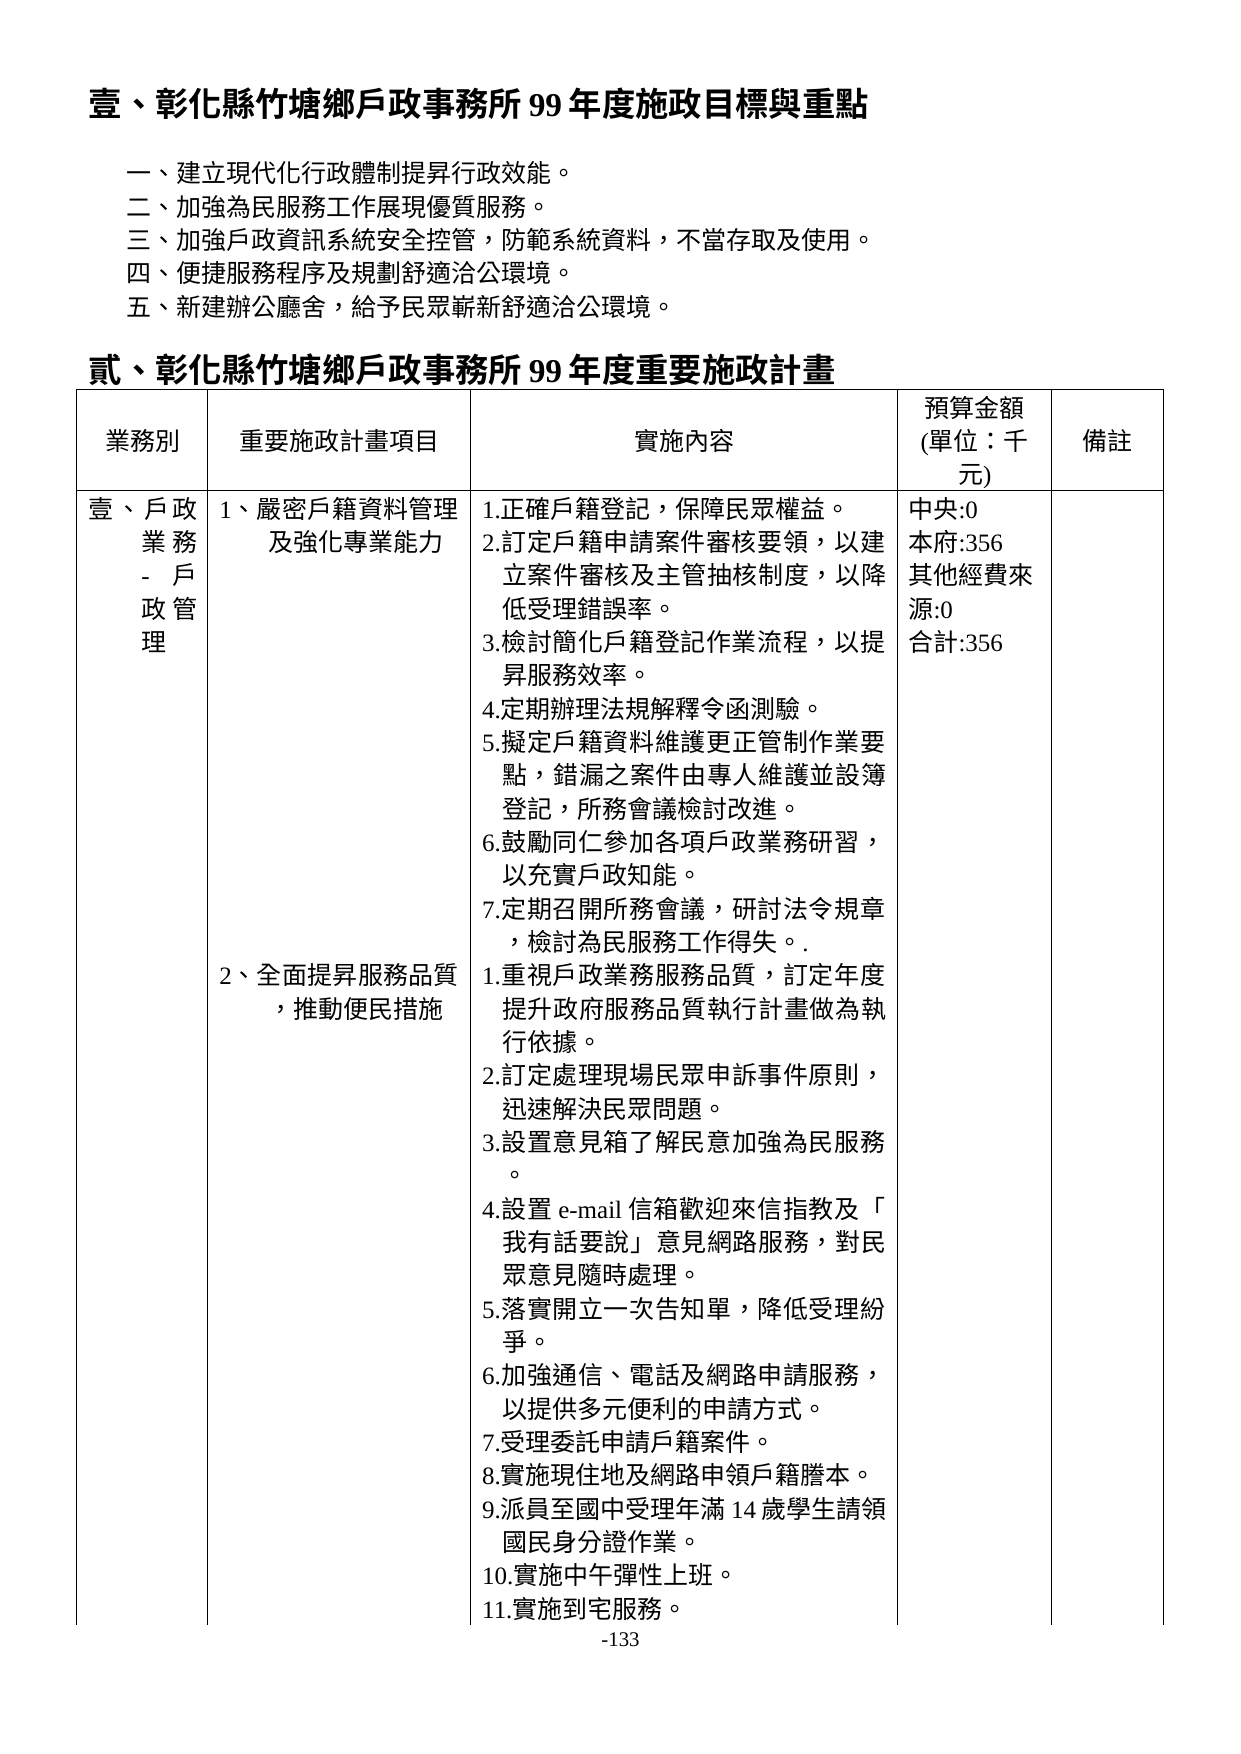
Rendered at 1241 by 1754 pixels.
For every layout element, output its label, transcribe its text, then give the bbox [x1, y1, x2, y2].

text 二、加強為民服務工作展現優質服務。 [126, 189, 1152, 223]
text 三、加強戶政資訊系統安全控管，防範系統資料，不當存取及使用。 [126, 223, 1152, 256]
table_cell [77, 958, 207, 1625]
table_cell 1.正確戶籍登記，保障民眾權益。 2.訂定戶籍申請案件審核要領，以建立案件審核及主管抽核制度，以降低受理錯誤率。 3.檢討簡化戶籍登記作業流程，以提昇服務效率。 4.定期辦理法規解釋令函測驗。 5.擬定戶籍資料維護更正管制作業要點，錯漏之案件由專人維護並設簿登記，所務會議檢討改進。 6.鼓勵同仁參加各項戶政業務研習，以充實戶政知能。 7.定期召開所務會議，研討法令規章，檢討為民服務工作得失。. [471, 491, 897, 958]
table_cell [1052, 491, 1163, 958]
table_header 預算金額 (單位：千元) [898, 390, 1051, 490]
text 五、新建辦公廳舍，給予民眾嶄新舒適洽公環境。 [126, 289, 1152, 323]
table_cell 中央:0 本府:356 其他經費來源:0 合計:356 [898, 491, 1051, 958]
table_cell 嚴密戶籍資料管理及強化專業能力 [208, 491, 470, 958]
table_header 備註 [1052, 390, 1163, 490]
table_cell 全面提昇服務品質，推動便民措施 [208, 958, 470, 1625]
table_cell [898, 958, 1051, 1625]
table_header 業務別 [77, 390, 207, 490]
table_cell 壹、戶政業務-戶政管理 [77, 491, 207, 958]
text 貳、彰化縣竹塘鄉戶政事務所99年度重要施政計畫 [88, 356, 1152, 389]
text 一、建立現代化行政體制提昇行政效能。 [126, 156, 1152, 189]
text 壹、彰化縣竹塘鄉戶政事務所99年度施政目標與重點 [88, 89, 1152, 123]
table_header 實施內容 [471, 390, 897, 490]
table_header 重要施政計畫項目 [208, 390, 470, 490]
table_cell [1052, 958, 1163, 1625]
table_cell 1.重視戶政業務服務品質，訂定年度提升政府服務品質執行計畫做為執行依據。 2.訂定處理現場民眾申訴事件原則，迅速解決民眾問題。 3.設置意見箱了解民意加強為民服務。 4.設置e-mail信箱歡迎來信指教及「我有話要說」意見網路服務，對民眾意見隨時處理。 5.落實開立一次告知單，降低受理紛爭。 6.加強通信、電話及網路申請服務，以提供多元便利的申請方式。 7.受理委託申請戶籍案件。 8.實施現住地及網路申領戶籍謄本。 9.派員至國中受理年滿14歲學生請領國民身分證作業。 10.實施中午彈性上班。 11.實施到宅服務。 [471, 958, 897, 1625]
text 四、便捷服務程序及規劃舒適洽公環境。 [126, 256, 1152, 289]
